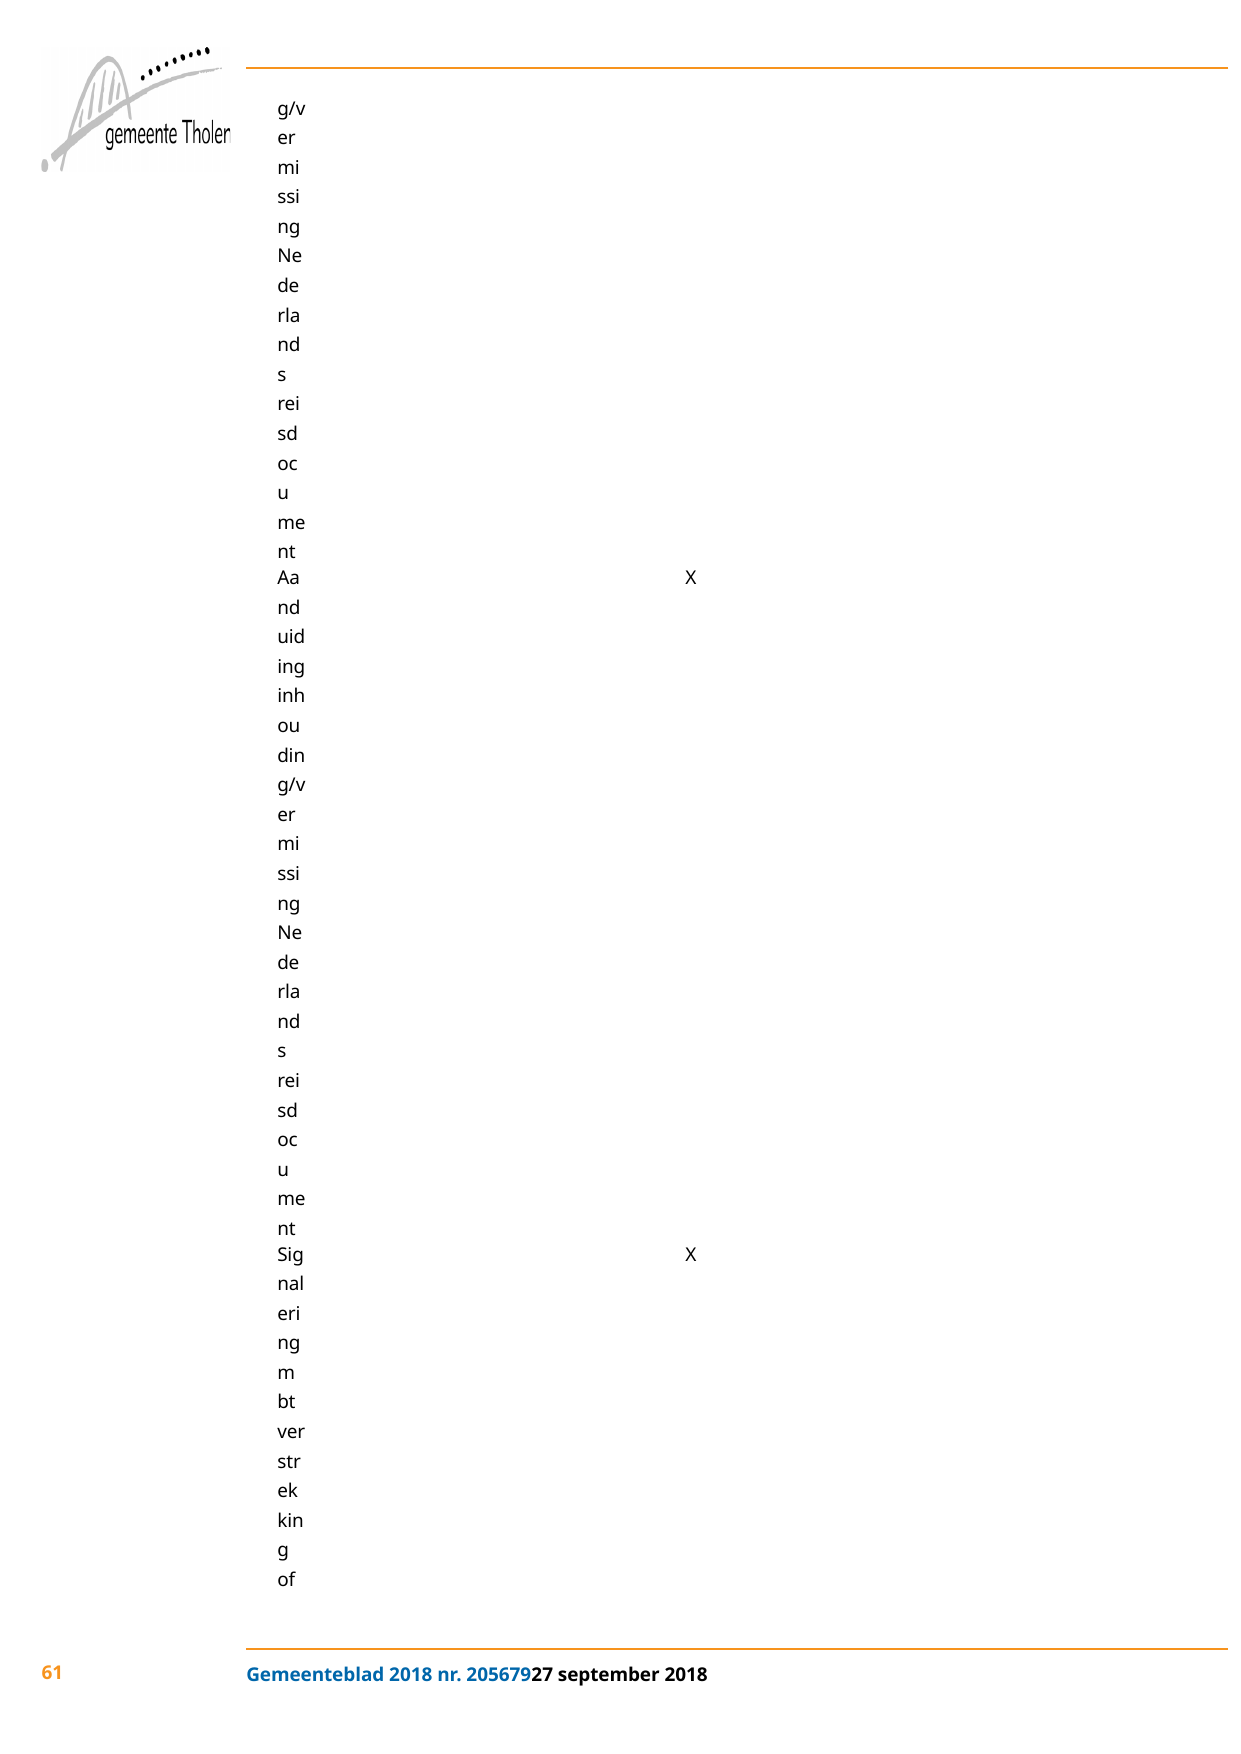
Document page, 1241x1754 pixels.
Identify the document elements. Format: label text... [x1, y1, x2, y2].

table_cell [365, 564, 394, 1241]
table_cell [685, 95, 714, 564]
table_cell [656, 1241, 685, 1592]
table_cell [569, 564, 598, 1241]
table_cell [248, 95, 277, 564]
table_cell [656, 564, 685, 1241]
table_cell [627, 95, 656, 564]
table_cell [714, 95, 743, 564]
table_cell [598, 1241, 627, 1592]
table_cell [540, 1241, 569, 1592]
table_cell [452, 1241, 481, 1592]
table_cell [540, 95, 569, 564]
table_cell [714, 564, 743, 1241]
table_cell [569, 95, 598, 564]
table_cell [510, 1241, 539, 1592]
table_cell [306, 1241, 335, 1592]
table_cell [569, 1241, 598, 1592]
table_cell [248, 564, 277, 1241]
table_cell [510, 564, 539, 1241]
table_cell [394, 564, 423, 1241]
table_cell Aanduiding inhouding/vermissing Nederlands reisdocument [277, 564, 306, 1241]
table_cell [714, 1241, 743, 1592]
table_cell [423, 1241, 452, 1592]
table_cell [481, 95, 510, 564]
table_cell [598, 95, 627, 564]
table_cell [335, 564, 364, 1241]
table_cell [365, 95, 394, 564]
table_cell [773, 1241, 802, 1592]
table_cell [394, 1241, 423, 1592]
table_cell [248, 1241, 277, 1592]
table_cell [744, 1241, 773, 1592]
picture [41, 47, 231, 172]
table_cell [306, 564, 335, 1241]
table_cell [335, 1241, 364, 1592]
table_cell [365, 1241, 394, 1592]
table_cell X [685, 564, 714, 1241]
table_cell [423, 564, 452, 1241]
table_cell [452, 564, 481, 1241]
table_cell Signalering mbt verstrekking of [277, 1241, 306, 1592]
table_cell [481, 564, 510, 1241]
table_cell [744, 564, 773, 1241]
table_cell X [685, 1241, 714, 1592]
table_cell [481, 1241, 510, 1592]
table_cell [627, 1241, 656, 1592]
table_cell [627, 564, 656, 1241]
table_cell [452, 95, 481, 564]
table_cell [394, 95, 423, 564]
table_cell [744, 95, 773, 564]
table_cell g/vermissing Nederlands reisdocument [277, 95, 306, 564]
table_cell [773, 95, 802, 564]
table_cell [423, 95, 452, 564]
table_cell [598, 564, 627, 1241]
table_cell [656, 95, 685, 564]
table_cell [335, 95, 364, 564]
table_cell [540, 564, 569, 1241]
table_cell [773, 564, 802, 1241]
table_cell [306, 95, 335, 564]
table_cell [510, 95, 539, 564]
